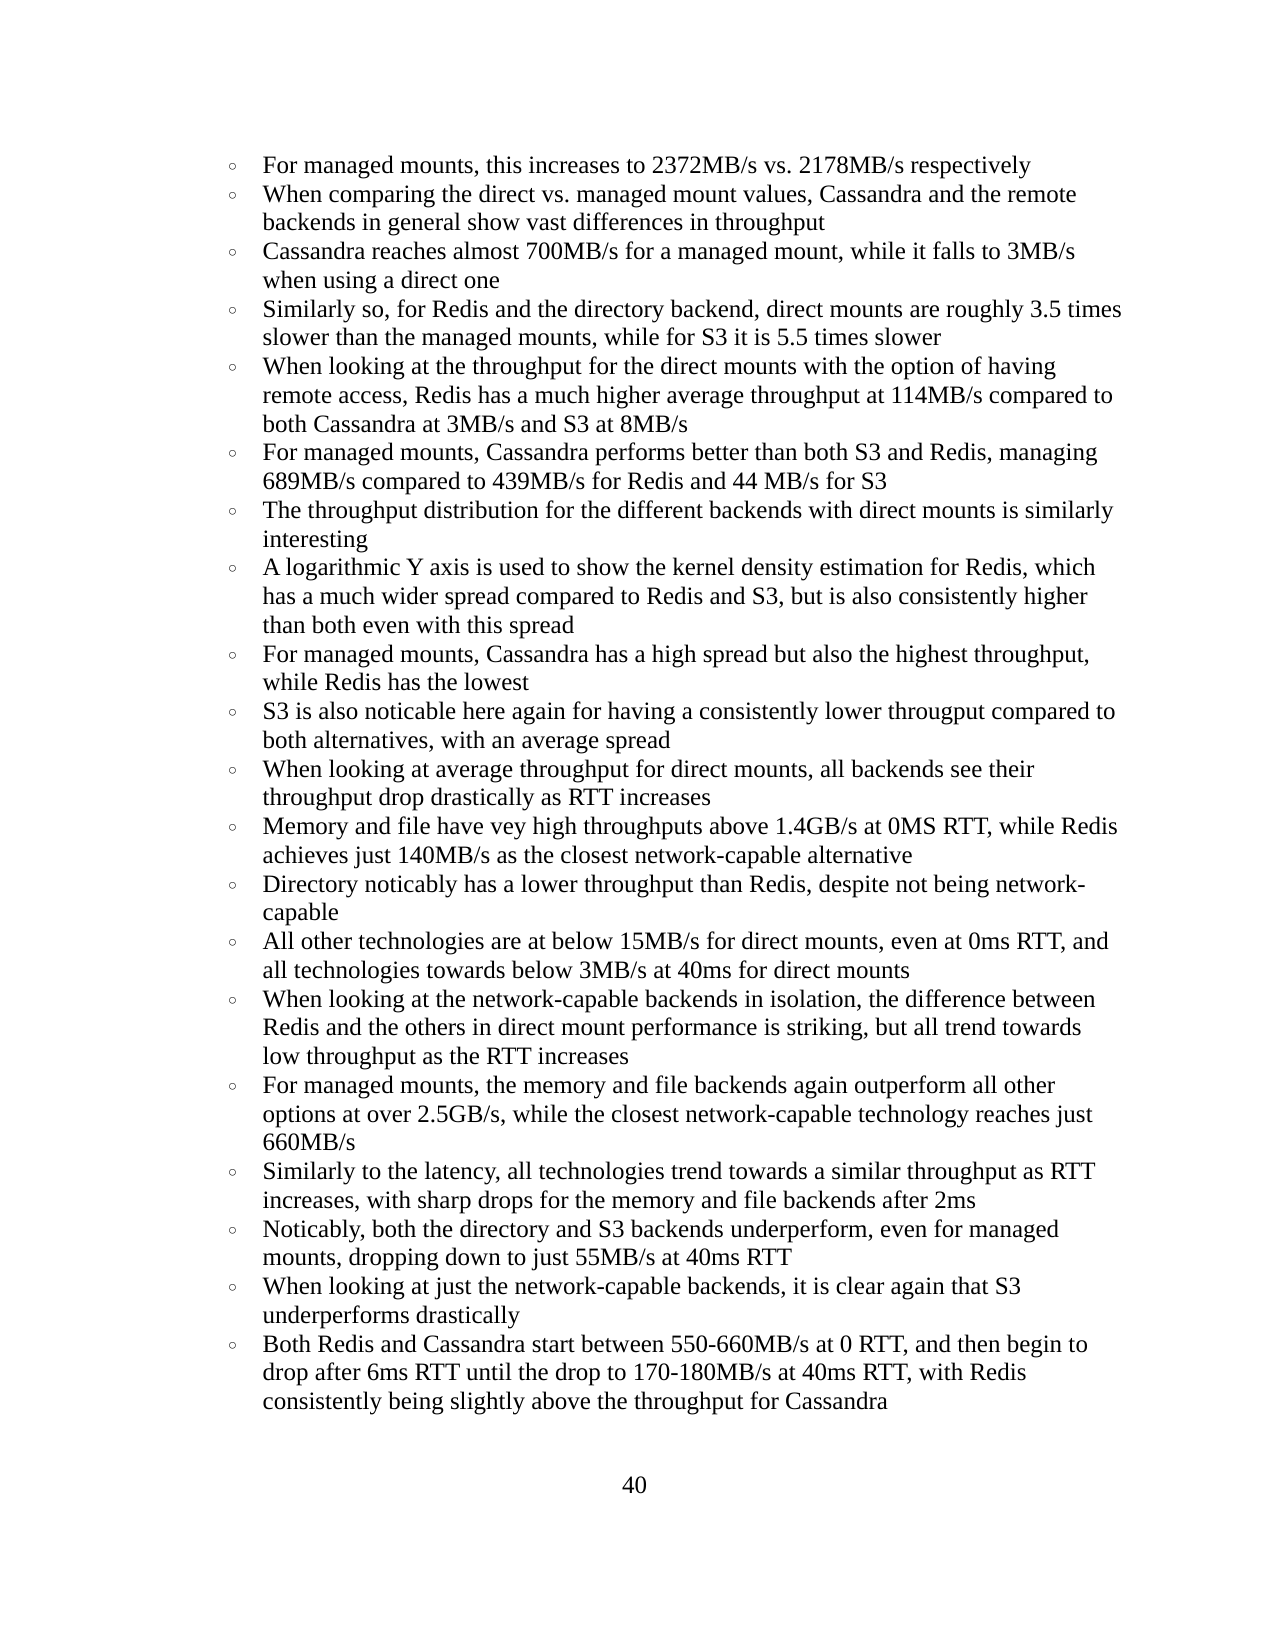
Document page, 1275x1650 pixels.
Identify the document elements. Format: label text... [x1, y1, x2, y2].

list Cassandra reaches almost 700MB/s for a managed mount, while it falls to 3MB/s when using a direct one [225, 236, 1125, 294]
list When looking at the network-capable backends in isolation, the difference between Redis and the others in direct mount performance is striking, but all trend towards low throughput as the RTT increases [225, 984, 1125, 1070]
list When comparing the direct vs. managed mount values, Cassandra and the remote backends in general show vast differences in throughput [225, 179, 1125, 236]
list Memory and file have vey high throughputs above 1.4GB/s at 0MS RTT, while Redis achieves just 140MB/s as the closest network-capable alternative [225, 811, 1125, 869]
list The throughput distribution for the different backends with direct mounts is similarly interesting [225, 495, 1125, 552]
list S3 is also noticable here again for having a consistently lower througput compared to both alternatives, with an average spread [225, 696, 1125, 754]
list For managed mounts, Cassandra has a high spread but also the highest throughput, while Redis has the lowest [225, 639, 1125, 696]
list Both Redis and Cassandra start between 550-660MB/s at 0 RTT, and then begin to drop after 6ms RTT until the drop to 170-180MB/s at 40ms RTT, with Redis consistently being slightly above the throughput for Cassandra [225, 1329, 1125, 1415]
list Noticably, both the directory and S3 backends underperform, even for managed mounts, dropping down to just 55MB/s at 40ms RTT [225, 1214, 1125, 1271]
list Directory noticably has a lower throughput than Redis, despite not being network-capable [225, 869, 1125, 926]
list Similarly so, for Redis and the directory backend, direct mounts are roughly 3.5 times slower than the managed mounts, while for S3 it is 5.5 times slower [225, 294, 1125, 351]
list For managed mounts, this increases to 2372MB/s vs. 2178MB/s respectively [225, 150, 1125, 179]
list A logarithmic Y axis is used to show the kernel density estimation for Redis, which has a much wider spread compared to Redis and S3, but is also consistently higher than both even with this spread [225, 552, 1125, 639]
list Similarly to the latency, all technologies trend towards a similar throughput as RTT increases, with sharp drops for the memory and file backends after 2ms [225, 1156, 1125, 1214]
list When looking at just the network-capable backends, it is clear again that S3 underperforms drastically [225, 1271, 1125, 1329]
list For managed mounts, the memory and file backends again outperform all other options at over 2.5GB/s, while the closest network-capable technology reaches just 660MB/s [225, 1070, 1125, 1156]
list When looking at the throughput for the direct mounts with the option of having remote access, Redis has a much higher average throughput at 114MB/s compared to both Cassandra at 3MB/s and S3 at 8MB/s [225, 351, 1125, 437]
list For managed mounts, Cassandra performs better than both S3 and Redis, managing 689MB/s compared to 439MB/s for Redis and 44 MB/s for S3 [225, 437, 1125, 495]
list All other technologies are at below 15MB/s for direct mounts, even at 0ms RTT, and all technologies towards below 3MB/s at 40ms for direct mounts [225, 926, 1125, 984]
list When looking at average throughput for direct mounts, all backends see their throughput drop drastically as RTT increases [225, 754, 1125, 811]
